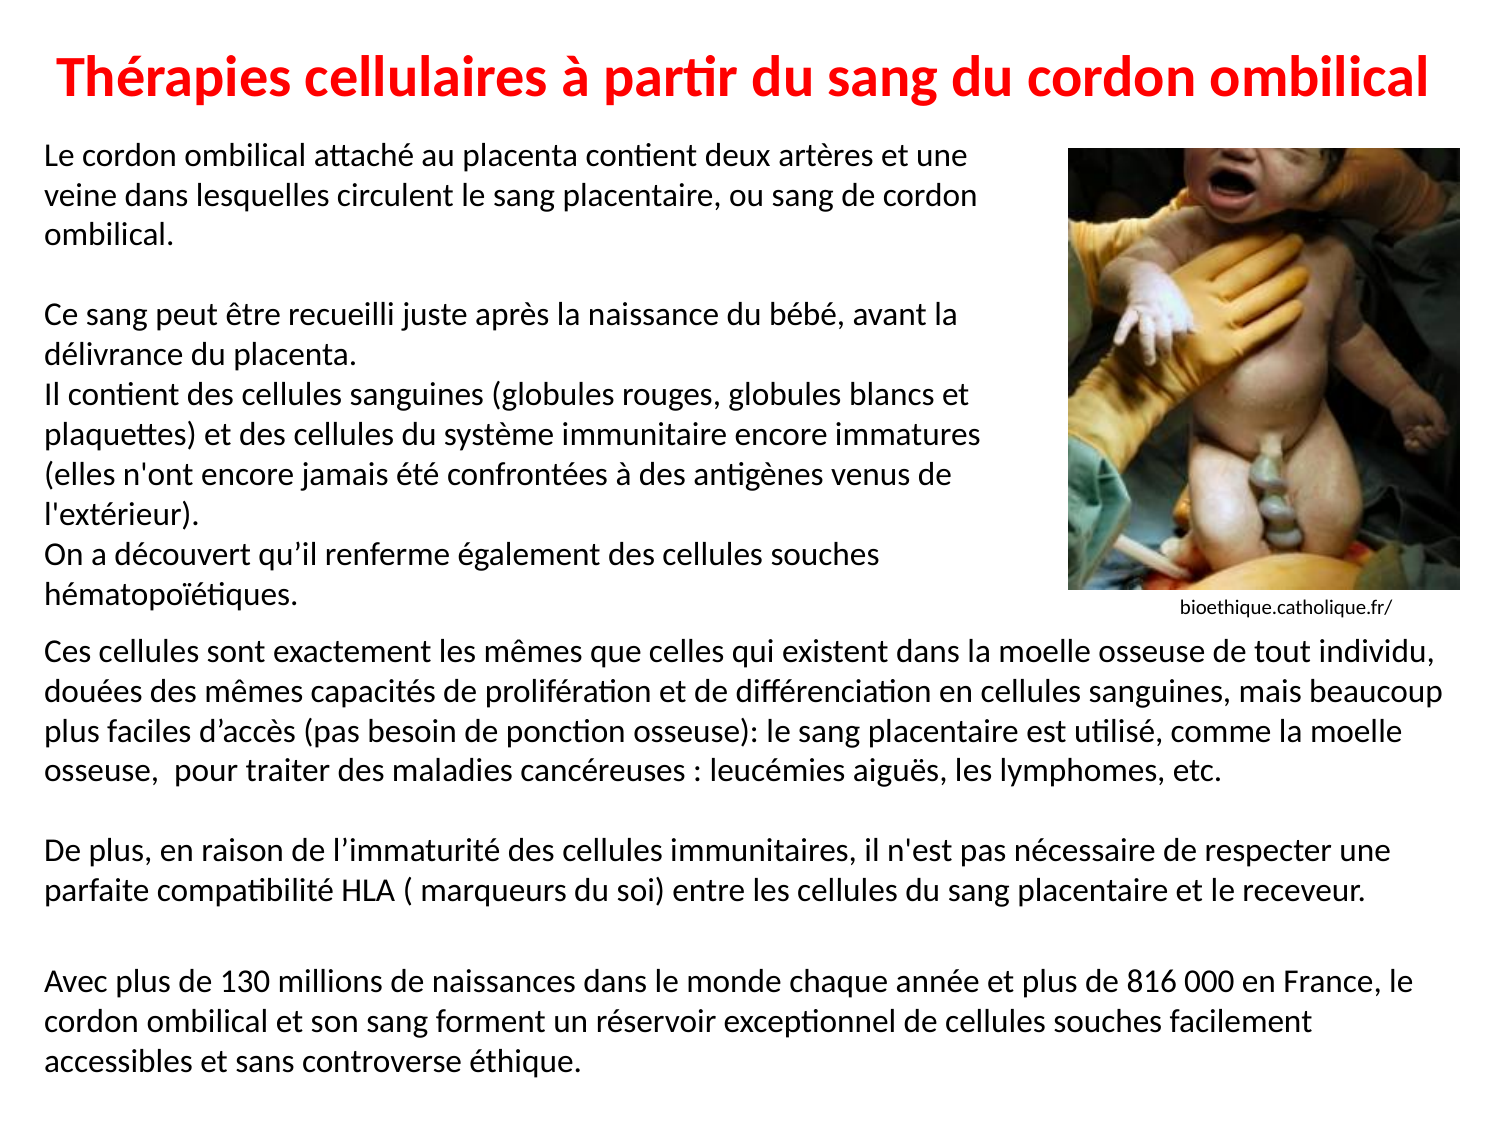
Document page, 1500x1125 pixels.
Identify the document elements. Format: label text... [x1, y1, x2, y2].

picture [1068, 148, 1460, 590]
text_box Ces cellules sont exactement les mêmes que celles qui existent dans la moelle osseuse de tout individu, douées des mêmes capacités de prolifération et de différenciation en cellules sanguines, mais beaucoup plus faciles d’accès (pas besoin de ponction osseuse): le sang placentaire est utilisé, comme la moelle osseuse, pour traiter des maladies cancéreuses : leucémies aiguës, les lymphomes, etc. De plus, en raison de l’immaturité des cellules immunitaires, il n'est pas nécessaire de respecter une parfaite compatibilité HLA ( marqueurs du soi) entre les cellules du sang placentaire et le receveur. [29, 621, 1500, 956]
text_box bioethique.catholique.fr/ [1165, 590, 1408, 621]
text_box Avec plus de 130 millions de naissances dans le monde chaque année et plus de 816 000 en France, le cordon ombilical et son sang forment un réservoir exceptionnel de cellules souches facilement accessibles et sans controverse éthique. [29, 956, 1471, 1087]
text_box Le cordon ombilical attaché au placenta contient deux artères et une veine dans lesquelles circulent le sang placentaire, ou sang de cordon ombilical. Ce sang peut être recueilli juste après la naissance du bébé, avant la délivrance du placenta. Il contient des cellules sanguines (globules rouges, globules blancs et plaquettes) et des cellules du système immunitaire encore immatures (elles n'ont encore jamais été confrontées à des antigènes venus de l'extérieur). On a découvert qu’il renferme également des cellules souches hématopoïétiques. [29, 125, 1034, 621]
text_box Thérapies cellulaires à partir du sang du cordon ombilical [41, 30, 1500, 116]
